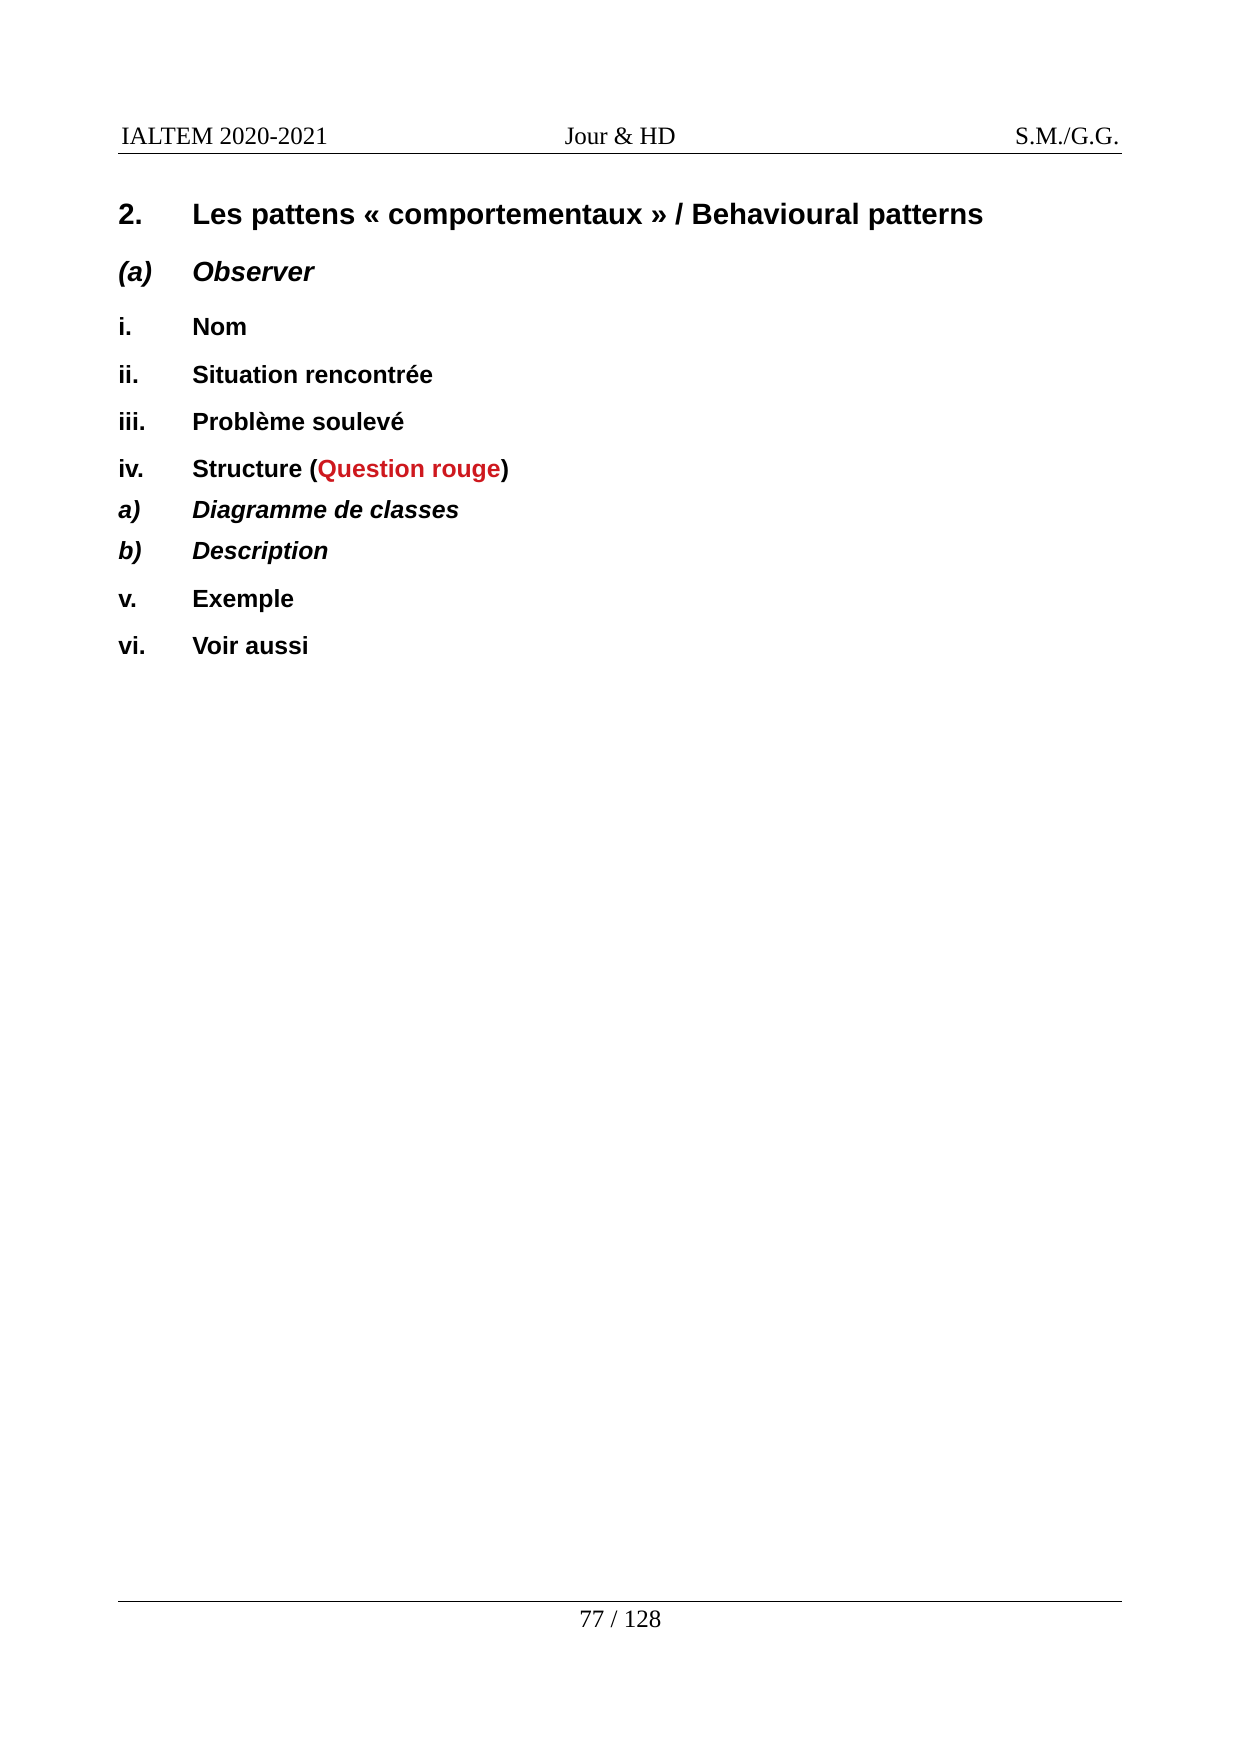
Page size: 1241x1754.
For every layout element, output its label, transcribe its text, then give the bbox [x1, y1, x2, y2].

subtitle Nom [118, 312, 1122, 341]
subtitle Voir aussi [118, 631, 1122, 659]
subtitle Problème soulevé [118, 407, 1122, 436]
subtitle Situation rencontrée [118, 360, 1122, 388]
subtitle Structure (Question rouge) [118, 454, 1122, 483]
subtitle Les pattens « comportementaux » / Behavioural patterns [118, 197, 1122, 231]
subtitle Description [118, 536, 1122, 565]
subtitle Exemple [118, 584, 1122, 612]
subtitle Observer [118, 256, 1122, 287]
subtitle Diagramme de classes [118, 495, 1122, 524]
